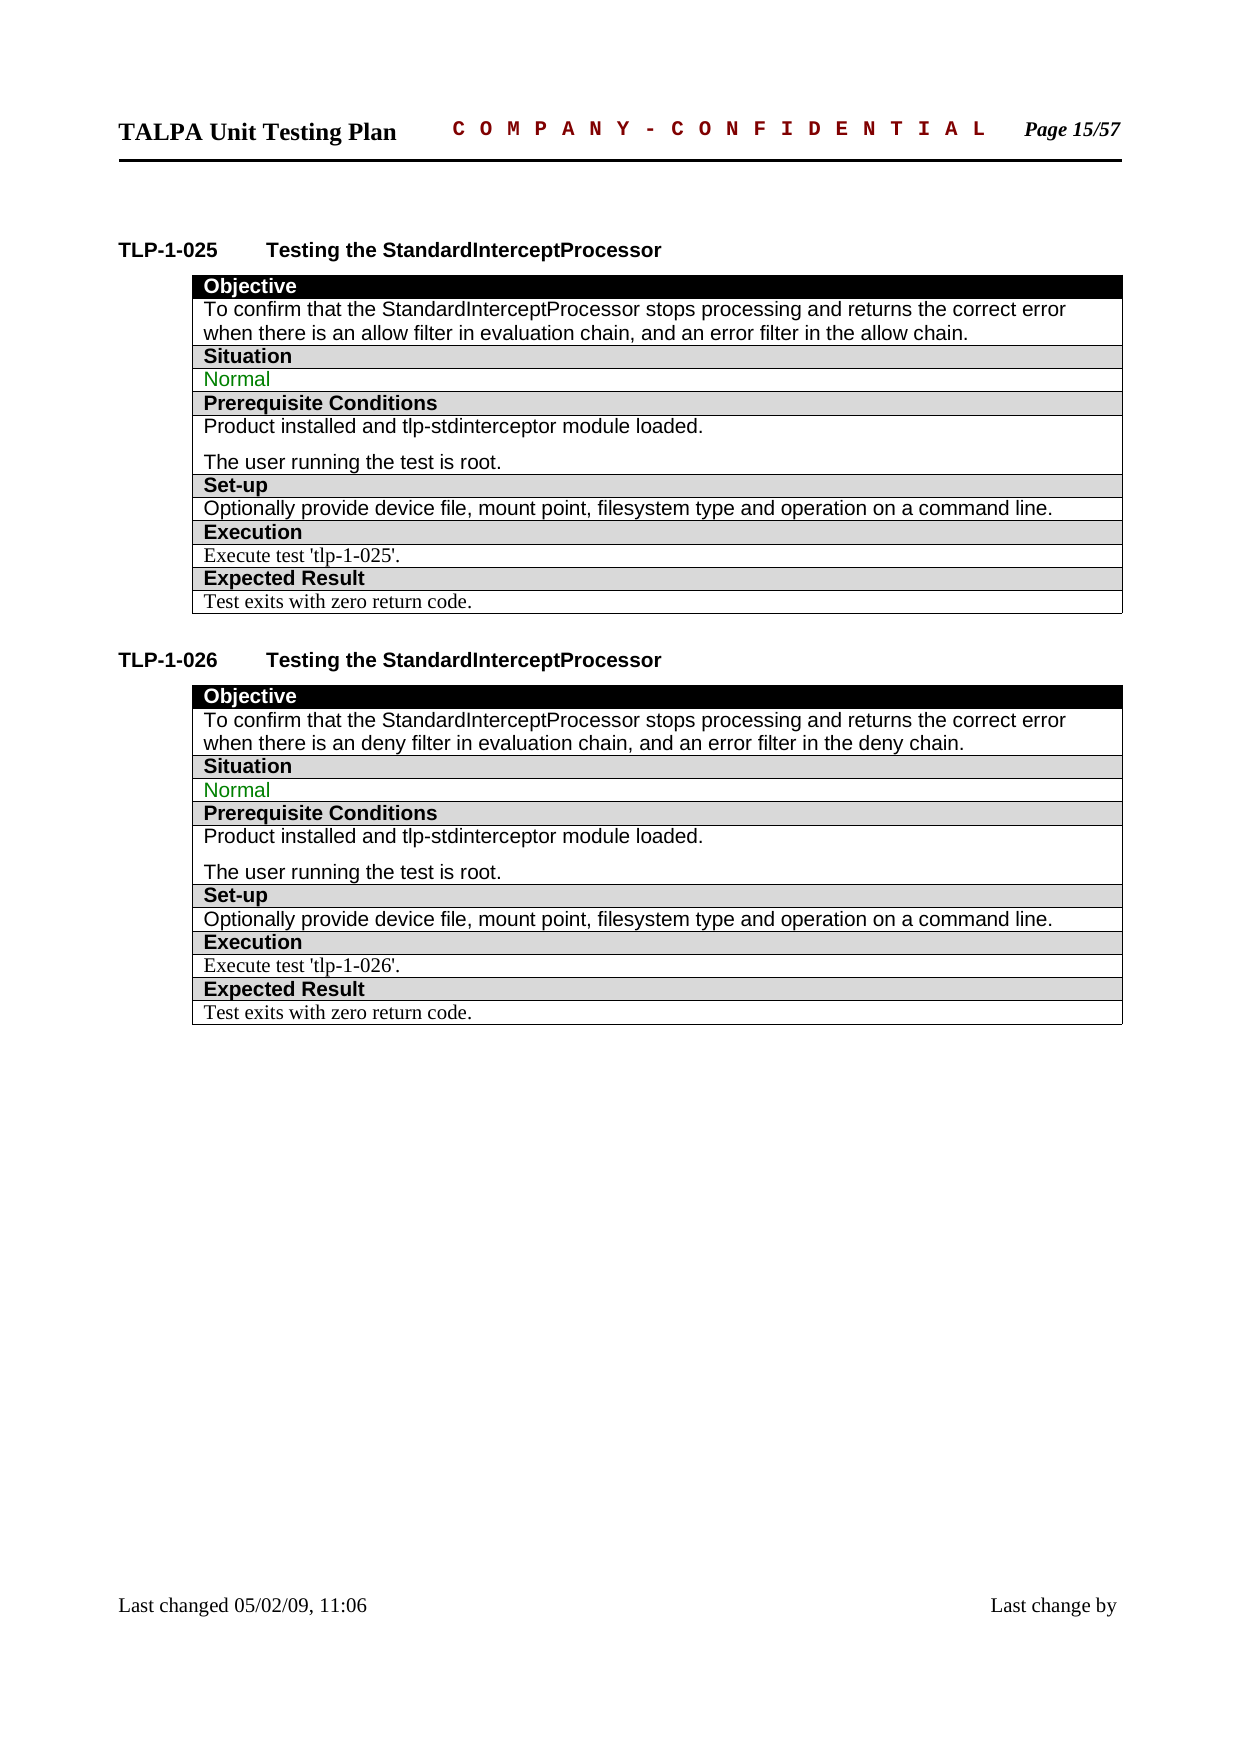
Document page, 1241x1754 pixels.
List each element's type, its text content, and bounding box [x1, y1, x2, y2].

table_cell Normal [193, 779, 1122, 801]
table_cell Product installed and tlp-stdinterceptor module loaded. The user running the test is root. [193, 826, 1122, 884]
table_cell Set-up [193, 475, 1122, 497]
table_cell Optionally provide device file, mount point, filesystem type and operation on a command line. [193, 498, 1122, 520]
table_cell Expected Result [193, 568, 1122, 590]
table_cell Execution [193, 932, 1122, 954]
table_cell To confirm that the StandardInterceptProcessor stops processing and returns the correct error when there is an deny filter in evaluation chain, and an error filter in the deny chain. [193, 709, 1122, 755]
table_cell Normal [193, 369, 1122, 391]
table_cell Optionally provide device file, mount point, filesystem type and operation on a command line. [193, 908, 1122, 931]
table_cell Expected Result [193, 978, 1122, 1000]
table_cell Prerequisite Conditions [193, 392, 1122, 415]
table_cell Product installed and tlp-stdinterceptor module loaded. The user running the test is root. [193, 416, 1122, 474]
table_cell Prerequisite Conditions [193, 802, 1122, 825]
table_cell Execute test 'tlp-1-026'. [193, 955, 1122, 977]
text TLP-1-026 Testing the StandardInterceptProcessor [118, 649, 1122, 672]
table_cell Situation [193, 756, 1122, 778]
table_cell Execution [193, 521, 1122, 544]
table_header Objective [193, 276, 1122, 298]
table_cell Test exits with zero return code. [193, 591, 1122, 613]
table_header Objective [193, 686, 1122, 708]
table_cell Situation [193, 346, 1122, 368]
text TLP-1-025 Testing the StandardInterceptProcessor [118, 239, 1122, 262]
table_cell Execute test 'tlp-1-025'. [193, 545, 1122, 567]
table_cell To confirm that the StandardInterceptProcessor stops processing and returns the correct error when there is an allow filter in evaluation chain, and an error filter in the allow chain. [193, 299, 1122, 345]
table_cell Set-up [193, 885, 1122, 907]
table_cell Test exits with zero return code. [193, 1001, 1122, 1024]
